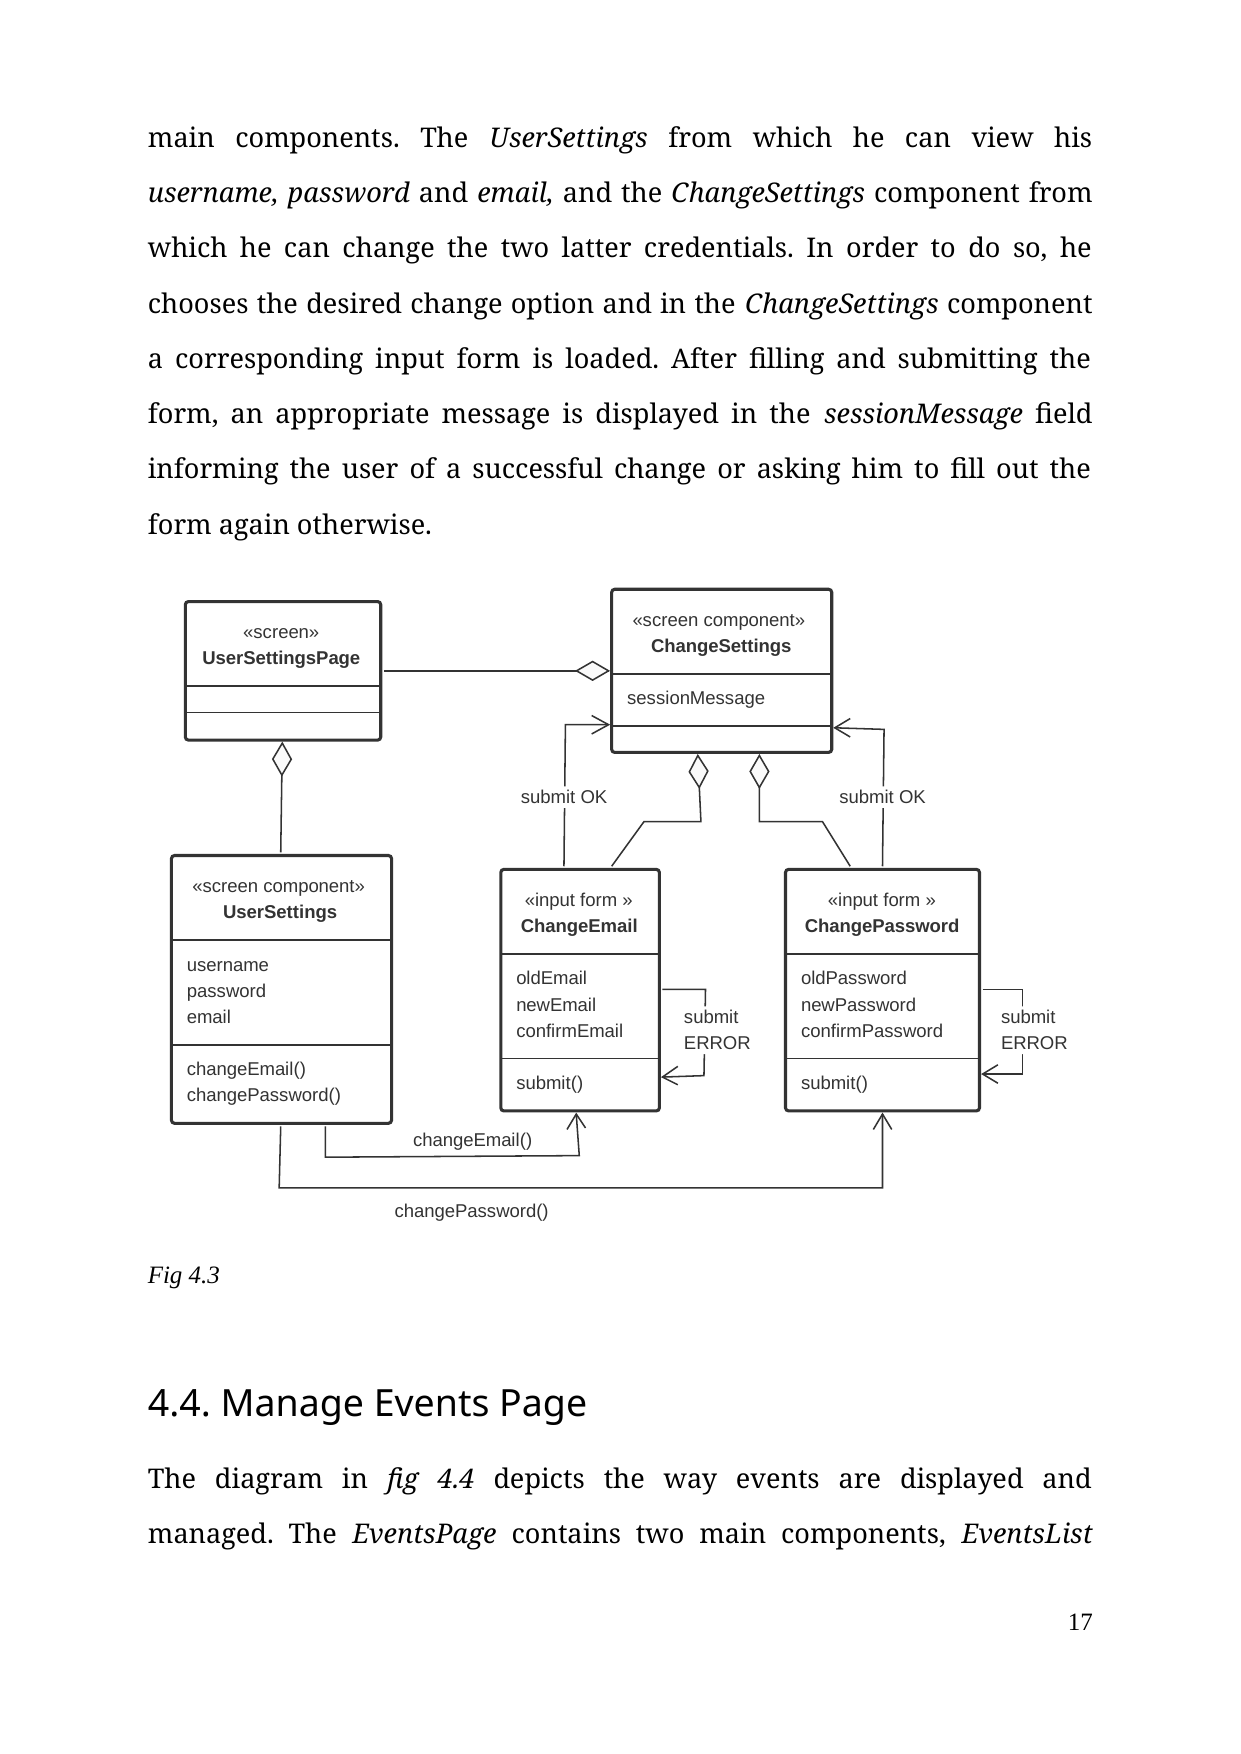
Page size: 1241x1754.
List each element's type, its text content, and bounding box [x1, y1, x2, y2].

text The diagram in fig 4.4 depicts the way events are displayed and managed. The EventsPage contains two main components, EventsList [148, 1459, 1093, 1551]
subtitle 4.4. Manage Events Page [148, 1376, 1093, 1427]
text Fig 4.3 [148, 586, 1093, 1289]
text main components. The UserSettings from which he can view his username, password and email, and the ChangeSettings component from which he can change the two latter credentials. In order to do so, he chooses the desired change option and in the ChangeSettings component a corresponding input form is loaded. After filling and submitting the form, an appropriate message is displayed in the sessionMessage field informing the user of a successful change or asking him to fill out the form again otherwise. [148, 118, 1093, 542]
